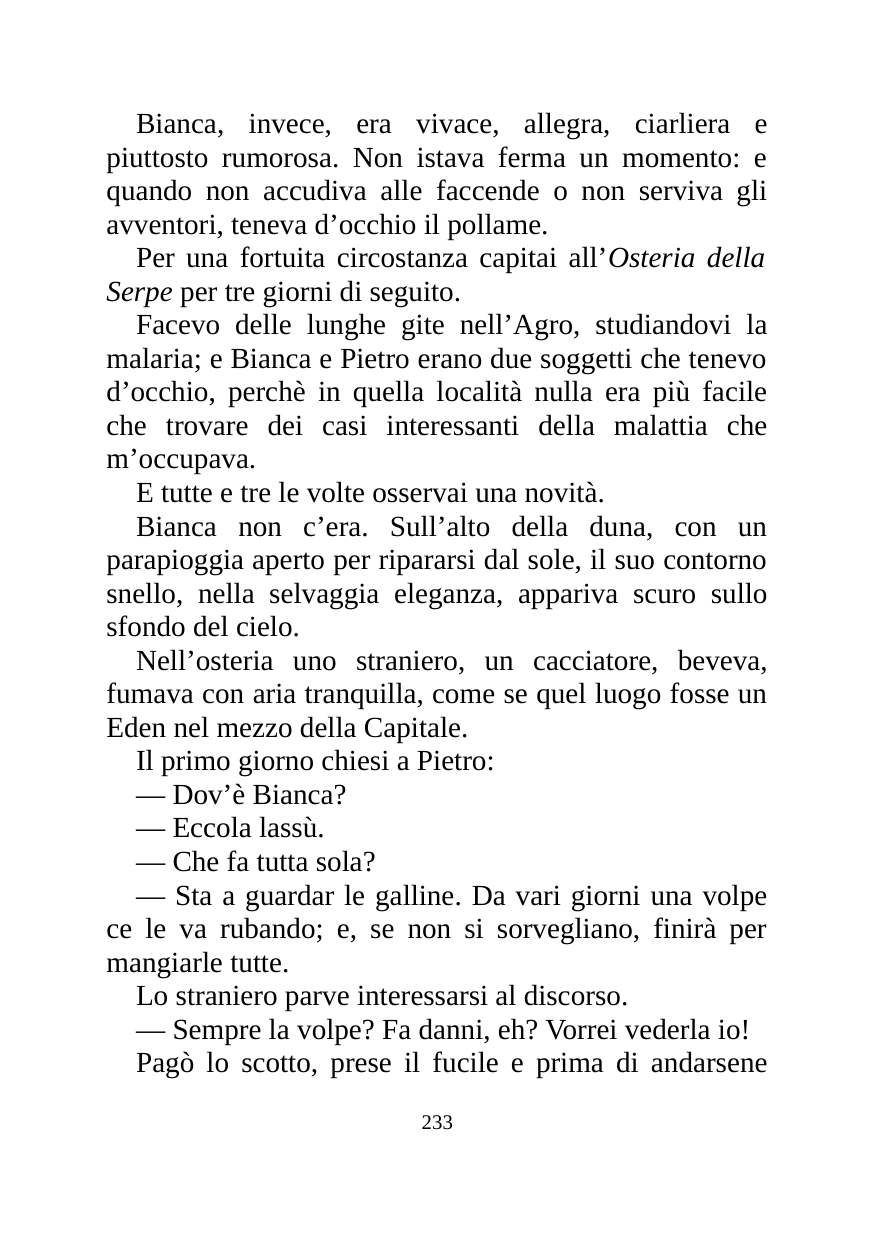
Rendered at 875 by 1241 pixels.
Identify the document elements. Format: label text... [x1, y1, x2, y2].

text Pagò lo scotto, prese il fucile e prima di andarsene [106, 1045, 768, 1079]
text — Eccola lassù. [106, 811, 768, 844]
text E tutte e tre le volte osservai una novità. [106, 475, 768, 509]
text — Sta a guardar le galline. Da vari giorni una volpe ce le va rubando; e, se non si sorvegliano, finirà per mangiarle tutte. [106, 878, 768, 978]
text Lo straniero parve interessarsi al discorso. [106, 978, 768, 1012]
text Il primo giorno chiesi a Pietro: [106, 743, 768, 777]
text Bianca non c’era. Sull’alto della duna, con un parapioggia aperto per ripararsi dal sole, il suo contorno snello, nella selvaggia eleganza, appariva scuro sullo sfondo del cielo. [106, 509, 768, 643]
text Per una fortuita circostanza capitai all’Osteria della Serpe per tre giorni di seguito. [106, 240, 768, 307]
text — Dov’è Bianca? [106, 777, 768, 811]
text — Sempre la volpe? Fa danni, eh? Vorrei vederla io! [106, 1012, 768, 1045]
text — Che fa tutta sola? [106, 844, 768, 878]
text Bianca, invece, era vivace, allegra, ciarliera e piuttosto rumorosa. Non istava ferma un momento: e quando non accudiva alle faccende o non serviva gli avventori, teneva d’occhio il pollame. [106, 106, 768, 240]
text Nell’osteria uno straniero, un cacciatore, beveva, fumava con aria tranquilla, come se quel luogo fosse un Eden nel mezzo della Capitale. [106, 643, 768, 743]
text Facevo delle lunghe gite nell’Agro, studiandovi la malaria; e Bianca e Pietro erano due soggetti che tenevo d’occhio, perchè in quella località nulla era più facile che trovare dei casi interessanti della malattia che m’occupava. [106, 307, 768, 475]
